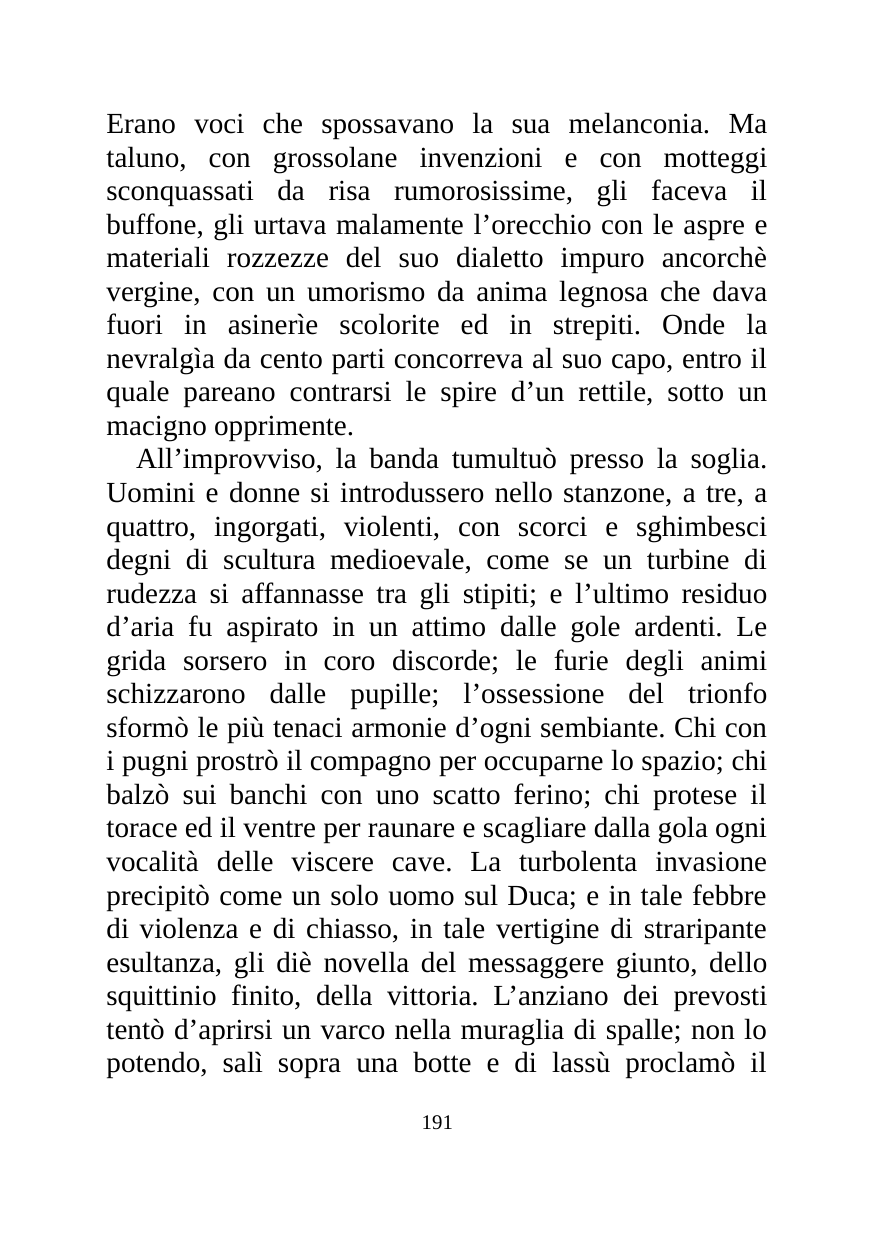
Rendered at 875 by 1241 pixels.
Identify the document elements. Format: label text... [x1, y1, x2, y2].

text All’improvviso, la banda tumultuò presso la soglia. Uomini e donne si introdussero nello stanzone, a tre, a quattro, ingorgati, violenti, con scorci e sghimbesci degni di scultura medioevale, come se un turbine di rudezza si affannasse tra gli stipiti; e l’ultimo residuo d’aria fu aspirato in un attimo dalle gole ardenti. Le grida sorsero in coro discorde; le furie degli animi schizzarono dalle pupille; l’ossessione del trionfo sformò le più tenaci armonie d’ogni sembiante. Chi con i pugni prostrò il compagno per occuparne lo spazio; chi balzò sui banchi con uno scatto ferino; chi protese il torace ed il ventre per raunare e scagliare dalla gola ogni vocalità delle viscere cave. La turbolenta invasione precipitò come un solo uomo sul Duca; e in tale febbre di violenza e di chiasso, in tale vertigine di straripante esultanza, gli diè novella del messaggere giunto, dello squittinio finito, della vittoria. L’anziano dei prevosti tentò d’aprirsi un varco nella muraglia di spalle; non lo potendo, salì sopra una botte e di lassù proclamò il [106, 442, 768, 1079]
text Erano voci che spossavano la sua melanconia. Ma taluno, con grossolane invenzioni e con motteggi sconquassati da risa rumorosissime, gli faceva il buffone, gli urtava malamente l’orecchio con le aspre e materiali rozzezze del suo dialetto impuro ancorchè vergine, con un umorismo da anima legnosa che dava fuori in asinerìe scolorite ed in strepiti. Onde la nevralgìa da cento parti concorreva al suo capo, entro il quale pareano contrarsi le spire d’un rettile, sotto un macigno opprimente. [106, 106, 768, 442]
